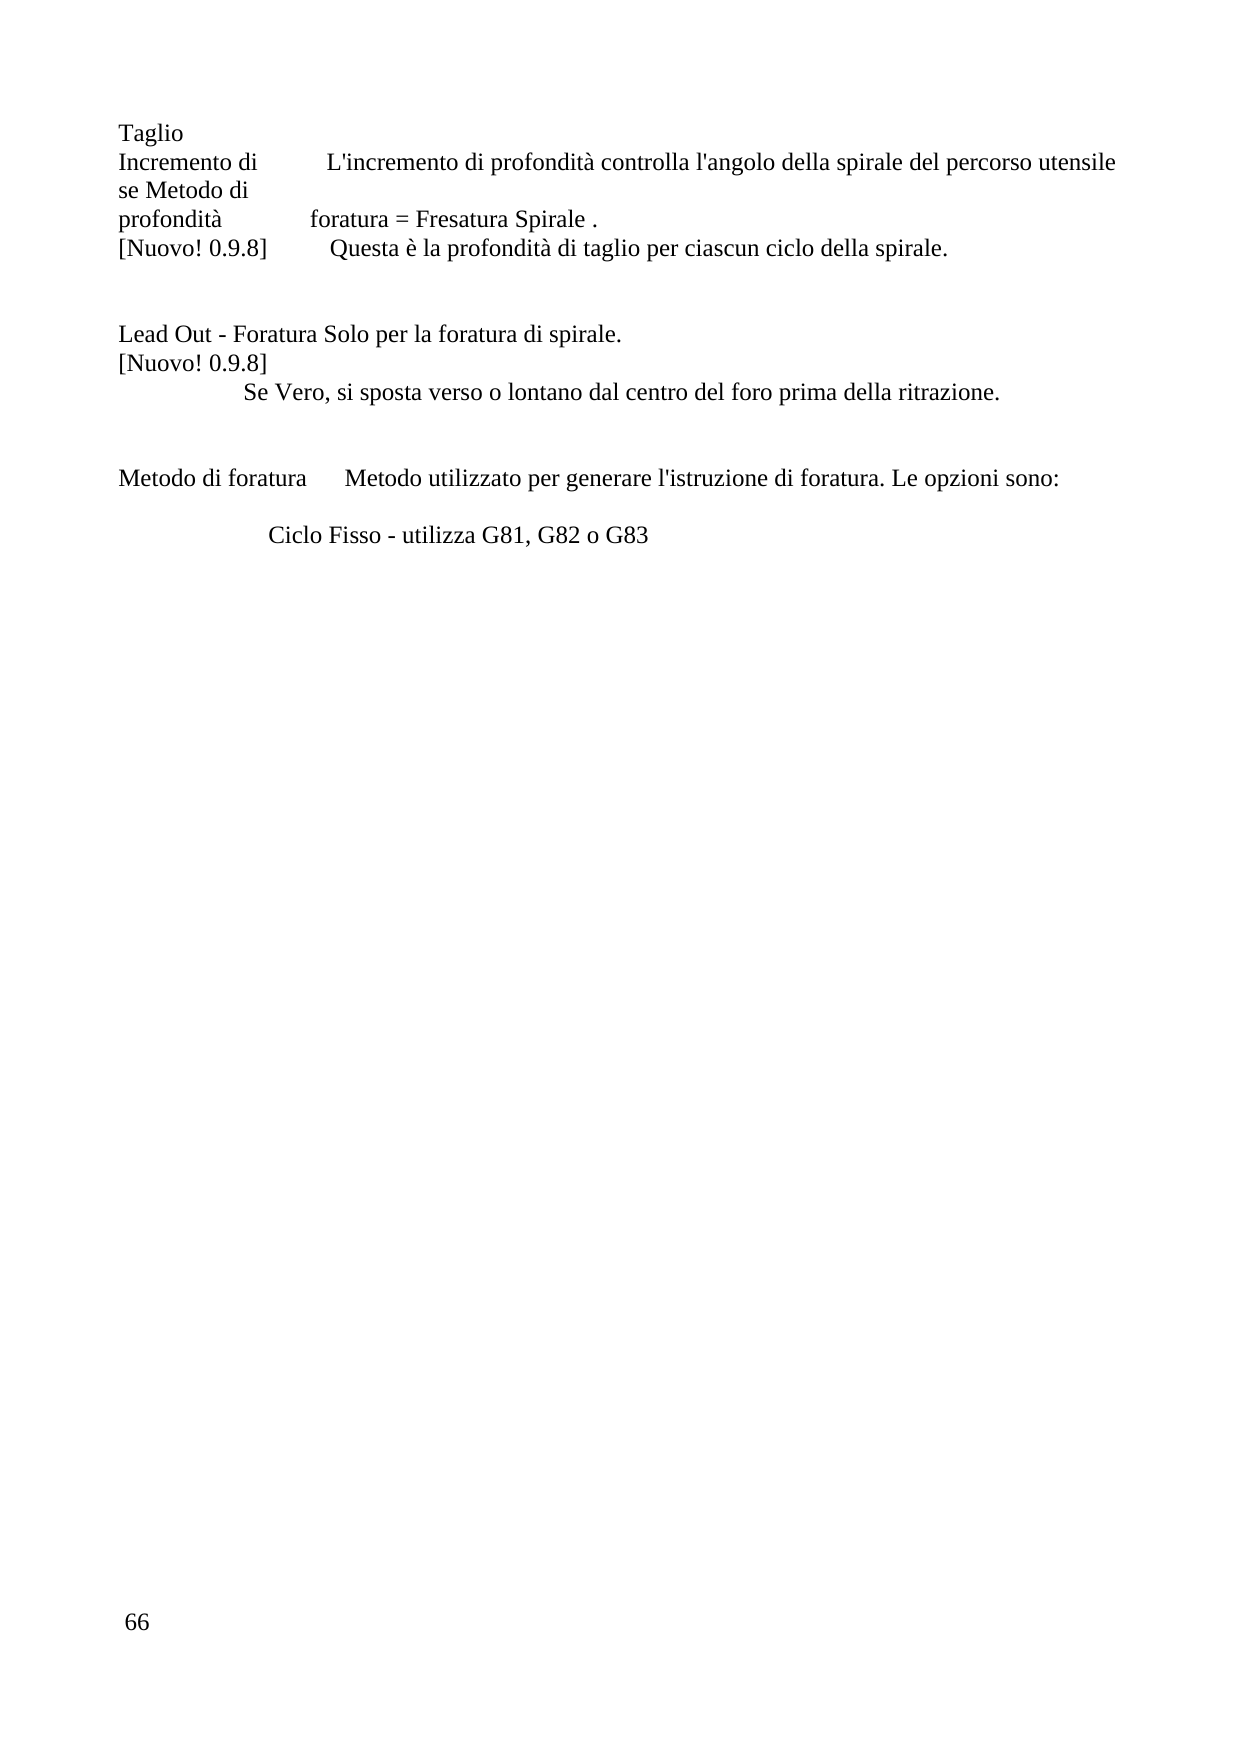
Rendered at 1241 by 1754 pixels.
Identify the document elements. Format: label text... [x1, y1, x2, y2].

text Incremento di L'incremento di profondità controlla l'angolo della spirale del percorso utensile se Metodo di [118, 147, 1122, 204]
text [Nuovo! 0.9.8] Questa è la profondità di taglio per ciascun ciclo della spirale. [118, 233, 1122, 262]
text [Nuovo! 0.9.8] [118, 348, 1122, 377]
text Se Vero, si sposta verso o lontano dal centro del foro prima della ritrazione. [118, 377, 1122, 406]
text Metodo di foratura Metodo utilizzato per generare l'istruzione di foratura. Le opzioni sono: [118, 463, 1122, 492]
text Taglio [118, 118, 1122, 147]
text Ciclo Fisso - utilizza G81, G82 o G83 [118, 521, 1122, 549]
text Lead Out - Foratura Solo per la foratura di spirale. [118, 319, 1122, 348]
text profondità foratura = Fresatura Spirale . [118, 204, 1122, 233]
